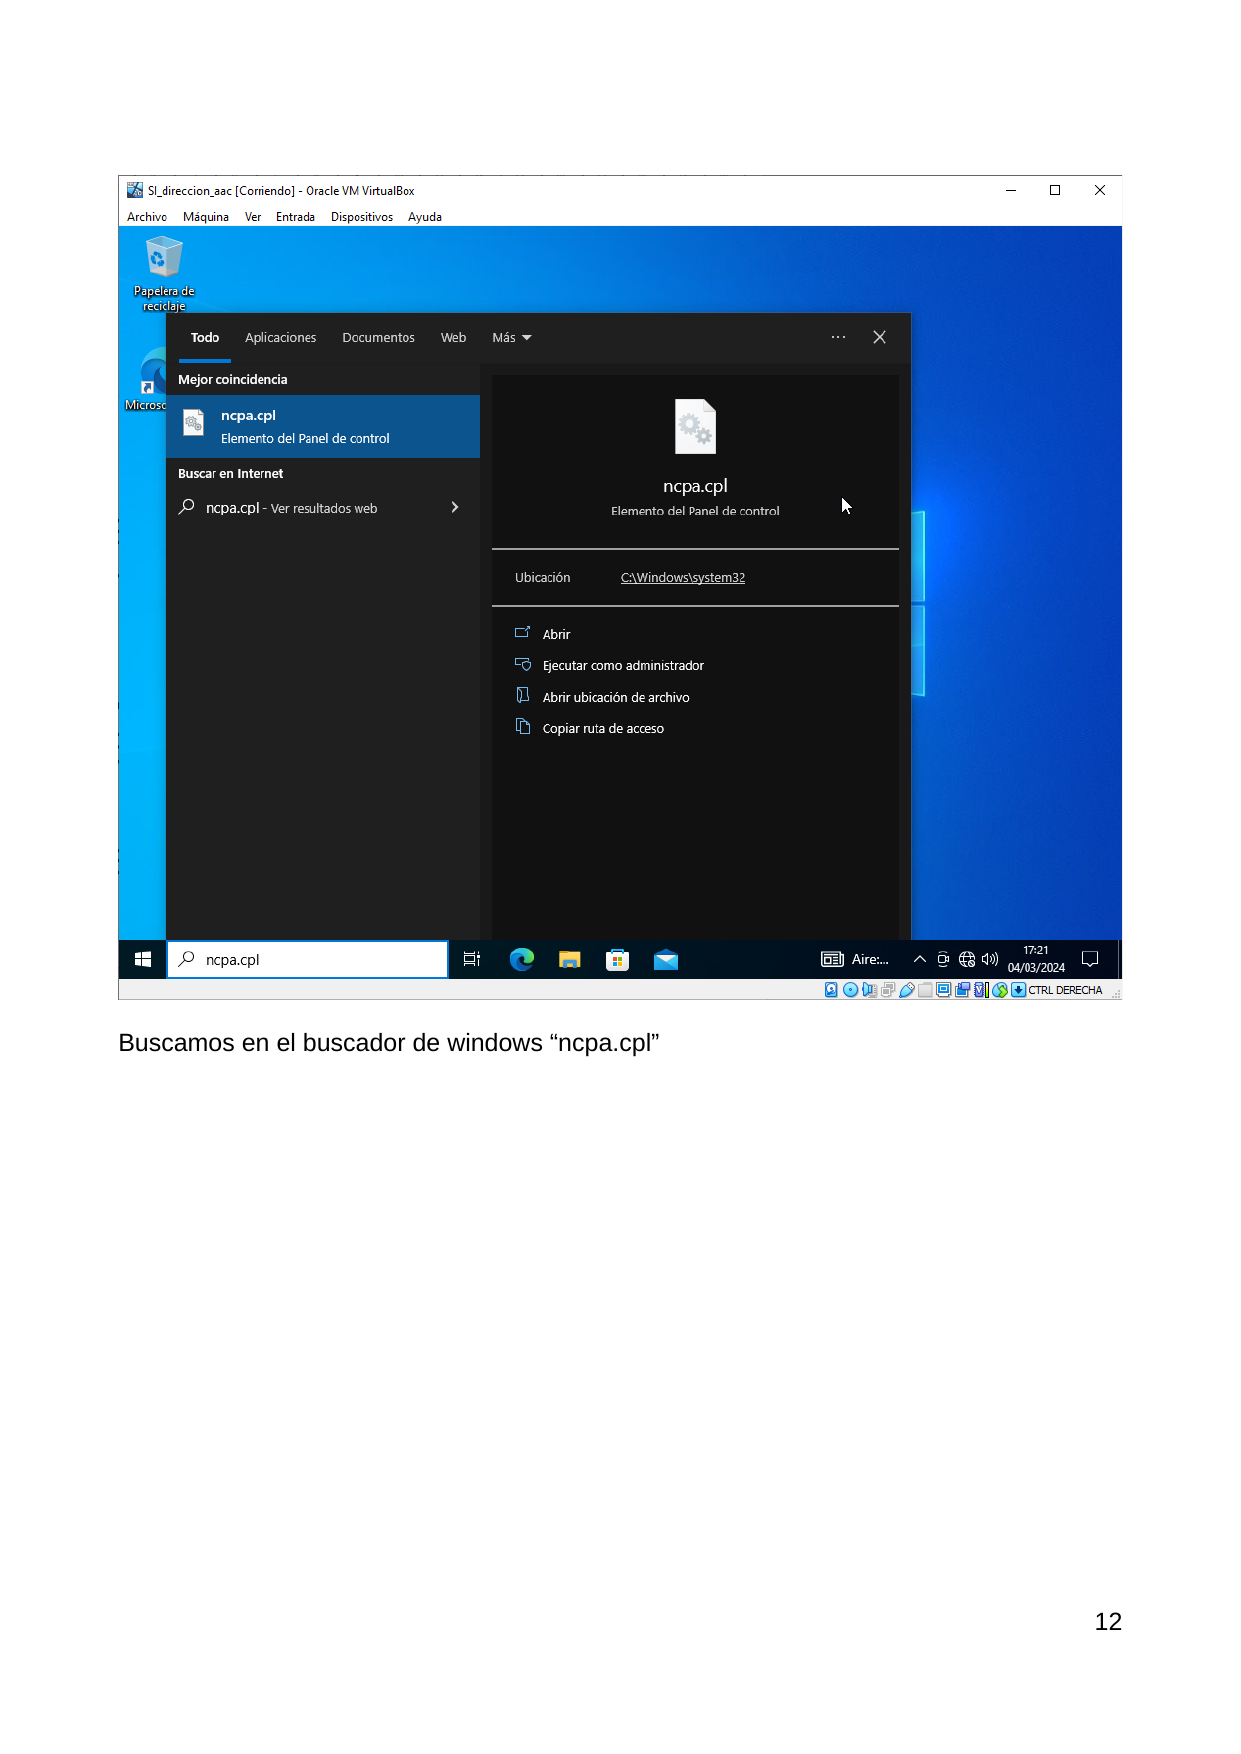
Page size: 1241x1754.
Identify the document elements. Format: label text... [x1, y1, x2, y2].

picture [118, 284, 140, 294]
picture [118, 175, 1123, 1000]
picture [142, 287, 170, 297]
picture [182, 287, 193, 295]
text Buscamos en el buscador de windows “ncpa.cpl” [118, 1028, 1122, 1057]
picture [126, 401, 141, 408]
